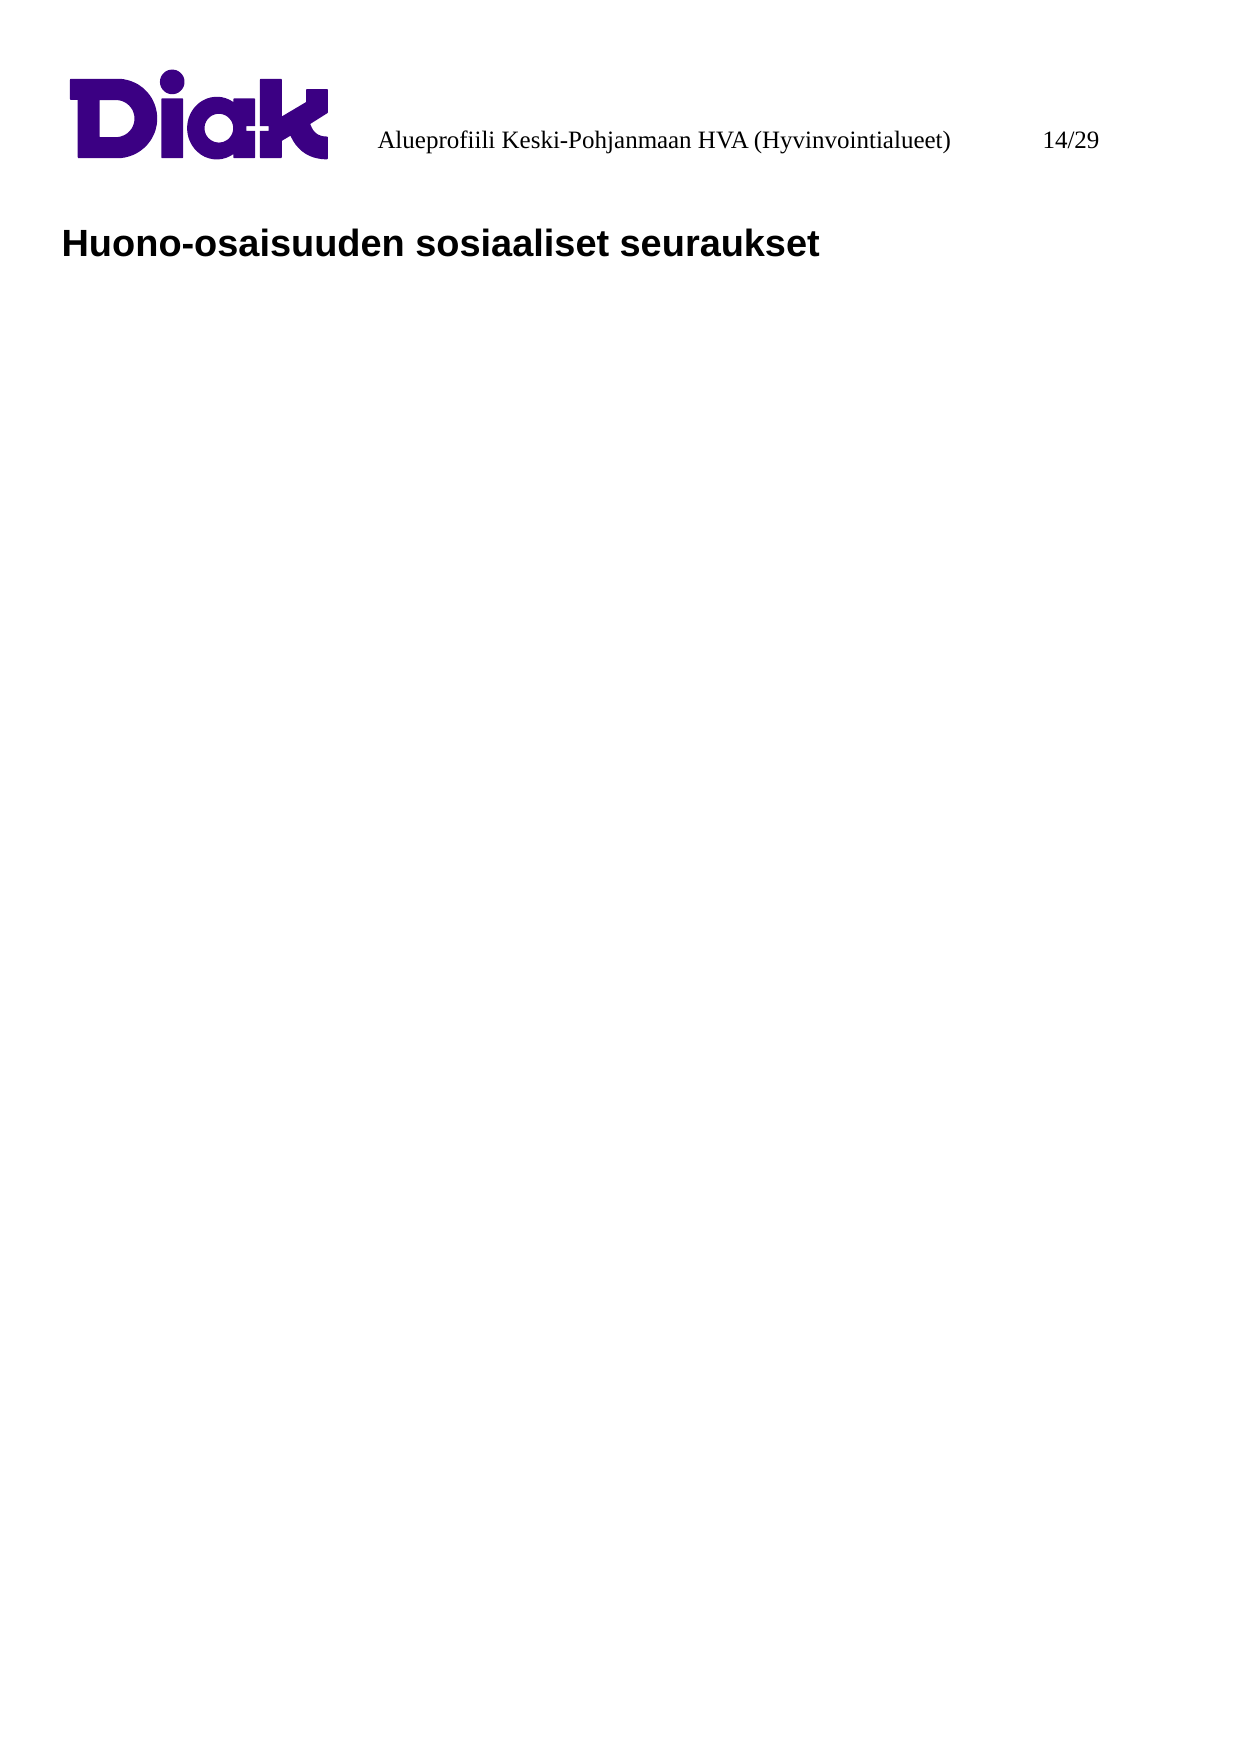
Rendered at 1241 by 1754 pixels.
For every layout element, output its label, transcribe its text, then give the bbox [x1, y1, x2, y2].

subtitle Huono-osaisuuden sosiaaliset seuraukset [61, 221, 1179, 265]
